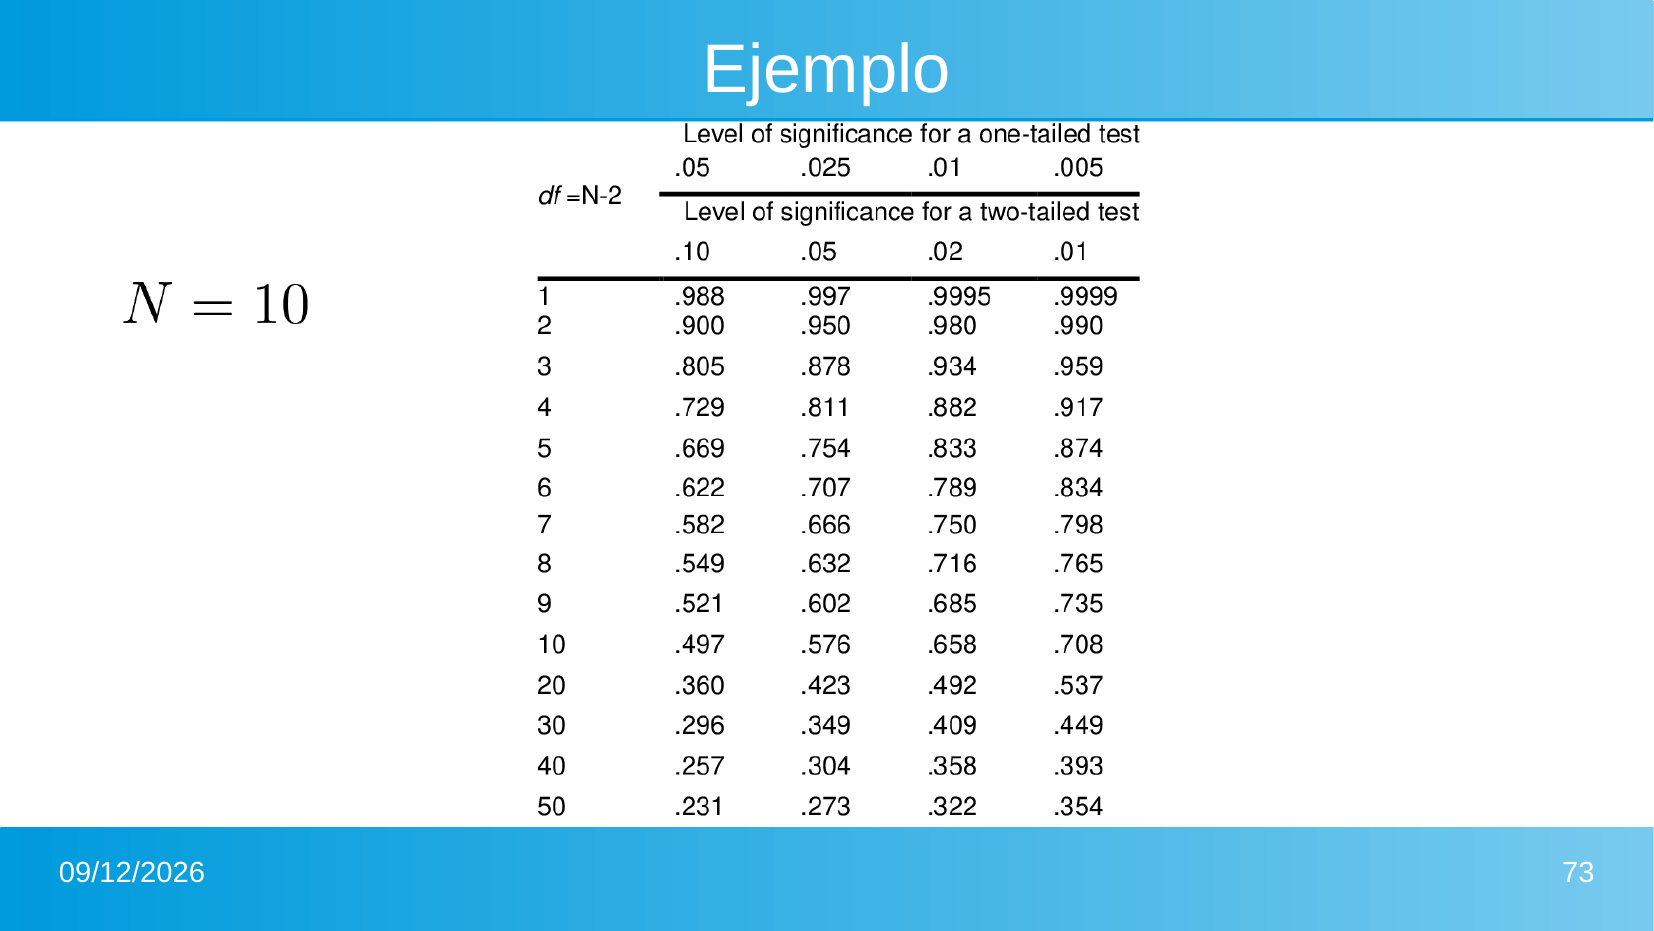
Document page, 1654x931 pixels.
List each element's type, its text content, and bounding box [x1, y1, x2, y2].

title Ejemplo [59, 29, 1595, 108]
picture [123, 282, 308, 324]
picture [537, 123, 1140, 822]
